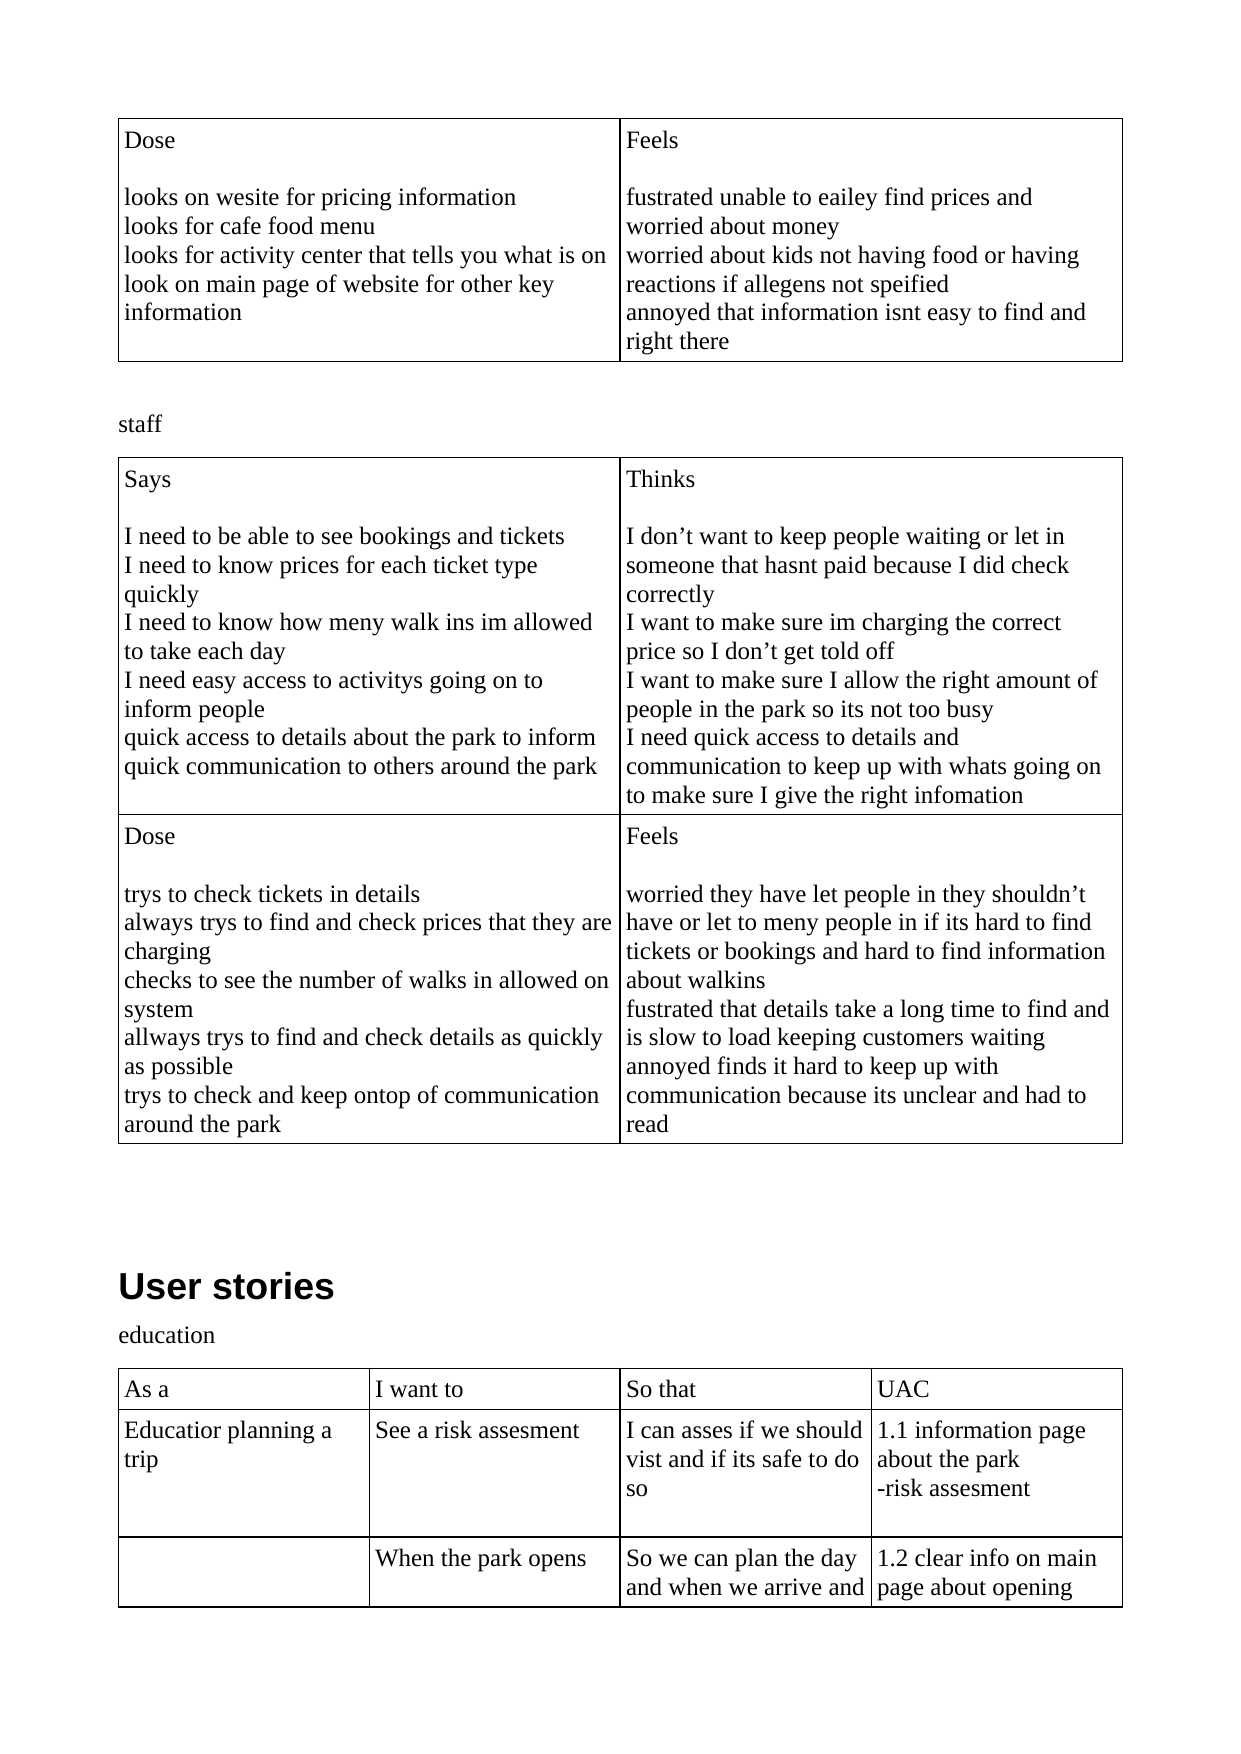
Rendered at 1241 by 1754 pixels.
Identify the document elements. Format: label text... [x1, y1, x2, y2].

table_header UAC [872, 1369, 1122, 1409]
table_cell Dose looks on wesite for pricing information looks for cafe food menu looks for activity center that tells you what is on look on main page of website for other key information [119, 119, 619, 361]
text staff [118, 409, 1122, 438]
table_cell 1.2 clear info on main page about opening [872, 1538, 1122, 1606]
table_cell So we can plan the day and when we arrive and [621, 1538, 871, 1606]
table_header So that [621, 1369, 871, 1409]
table_cell See a risk assesment [370, 1410, 619, 1536]
table_header Says I need to be able to see bookings and tickets I need to know prices for each ticket type quickly I need to know how meny walk ins im allowed to take each day I need easy access to activitys going on to inform people quick access to details about the park to inform quick communication to others around the park [119, 458, 619, 814]
table_header As a [119, 1369, 369, 1409]
text education [118, 1320, 1122, 1349]
table_cell Feels fustrated unable to eailey find prices and worried about money worried about kids not having food or having reactions if allegens not speified annoyed that information isnt easy to find and right there [621, 119, 1122, 361]
table_header I want to [370, 1369, 619, 1409]
table_cell 1.1 information page about the park -risk assesment [872, 1410, 1122, 1536]
table_cell Dose trys to check tickets in details always trys to find and check prices that they are charging checks to see the number of walks in allowed on system allways trys to find and check details as quickly as possible trys to check and keep ontop of communication around the park [119, 815, 619, 1143]
table_cell Educatior planning a trip [119, 1410, 369, 1536]
table_header Thinks I don’t want to keep people waiting or let in someone that hasnt paid because I did check correctly I want to make sure im charging the correct price so I don’t get told off I want to make sure I allow the right amount of people in the park so its not too busy I need quick access to details and communication to keep up with whats going on to make sure I give the right infomation [621, 458, 1122, 814]
subtitle User stories [118, 1264, 1122, 1307]
table_cell Feels worried they have let people in they shouldn’t have or let to meny people in if its hard to find tickets or bookings and hard to find information about walkins fustrated that details take a long time to find and is slow to load keeping customers waiting annoyed finds it hard to keep up with communication because its unclear and had to read [621, 815, 1122, 1143]
table_cell When the park opens [370, 1538, 619, 1606]
table_cell [119, 1538, 369, 1606]
table_cell I can asses if we should vist and if its safe to do so [621, 1410, 871, 1536]
